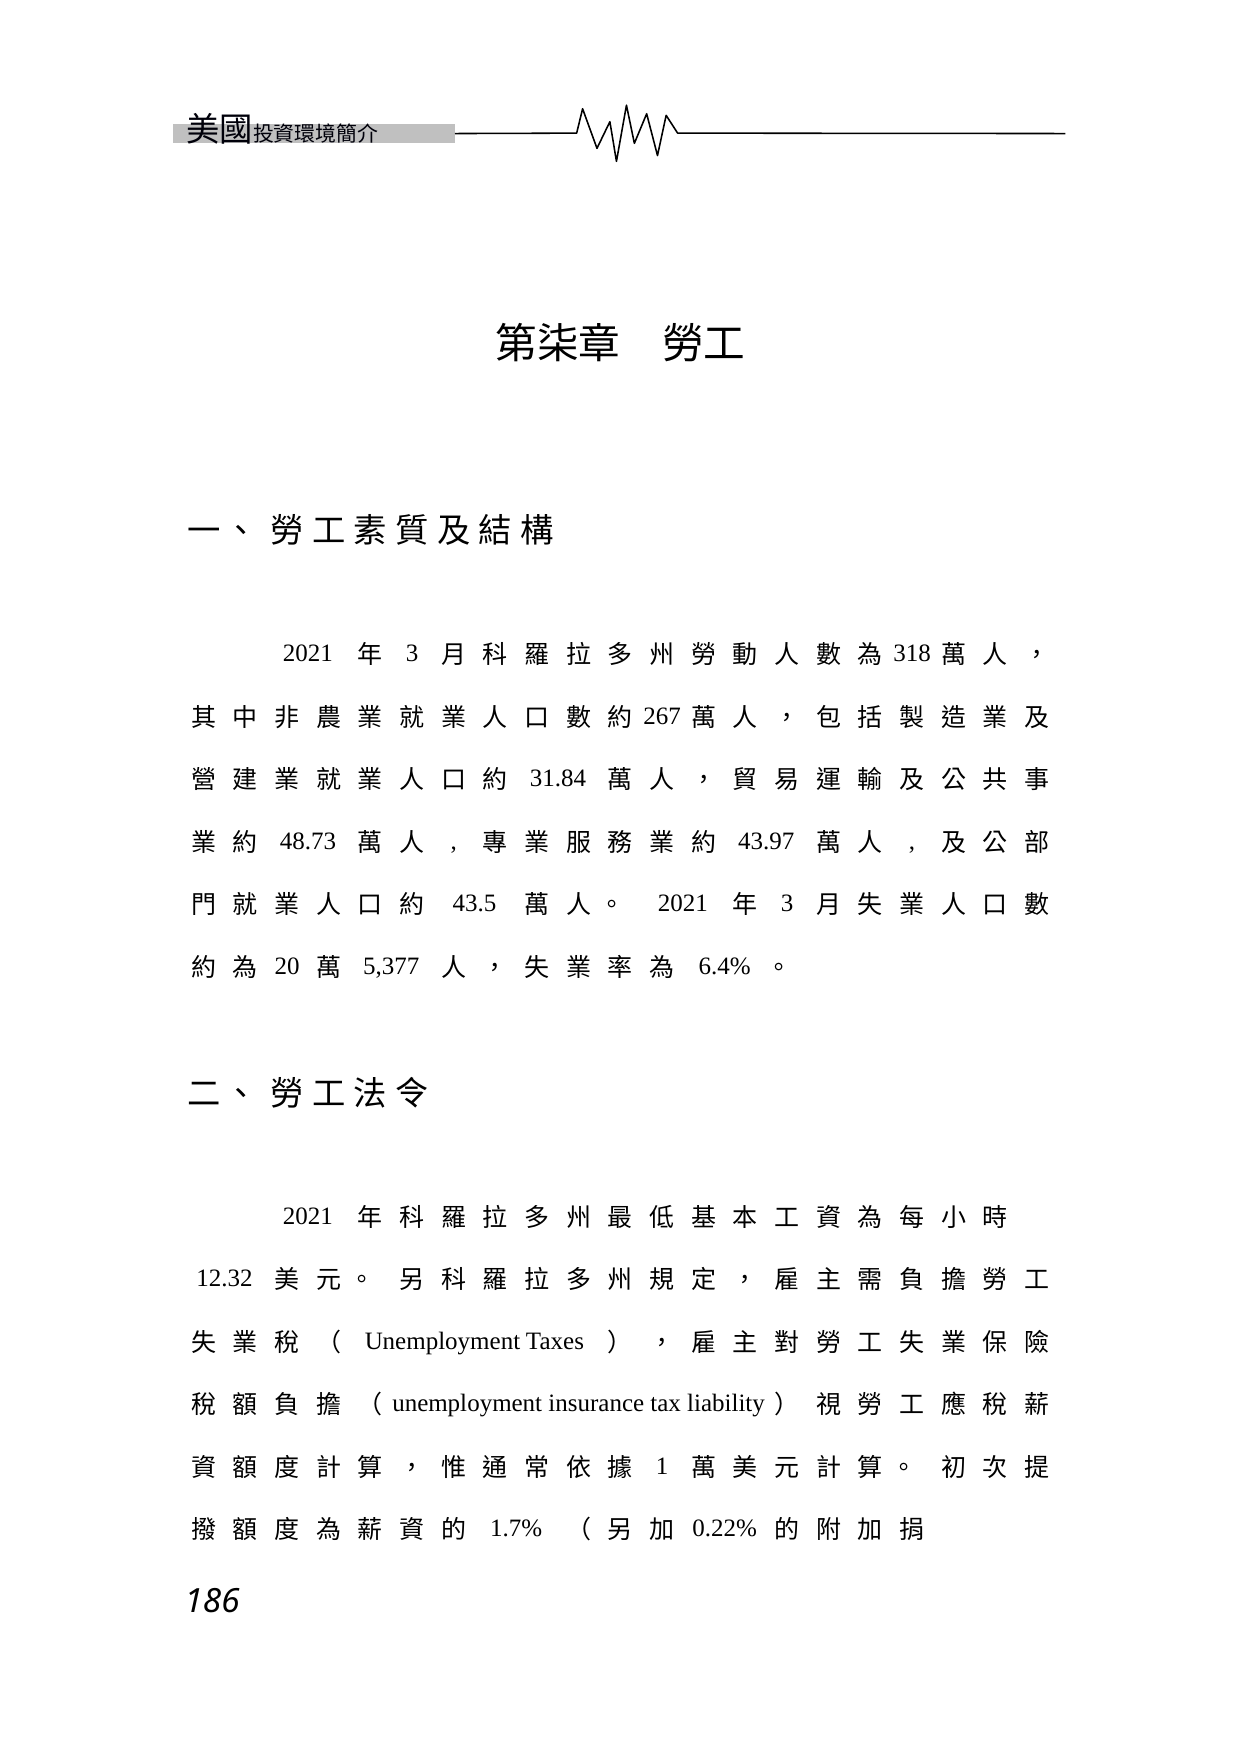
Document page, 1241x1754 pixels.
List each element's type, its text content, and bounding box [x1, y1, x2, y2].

text 一、勞工素質及結構 [183, 486, 1058, 549]
text 二、勞工法令 [183, 1049, 1058, 1111]
text 2021年3月科羅拉多州勞動人數為318萬人，其中非農業就業人口數約267萬人，包括製造業及營建業就業人口約31.84萬人，貿易運輸及公共事業約48.73萬人,專業服務業約43.97萬人,及公部門就業人口約43.5萬人。2021年3月失業人口數約為20萬5,377人，失業率為6.4%。 [183, 611, 1058, 986]
text 第柒章 勞工 [183, 299, 1058, 361]
text 2021年科羅拉多州最低基本工資為每小時12.32美元。另科羅拉多州規定，雇主需負擔勞工失業稅（Unemployment Taxes），雇主對勞工失業保險稅額負擔（unemployment insurance tax liability）視勞工應稅薪資額度計算，惟通常依據1萬美元計算。初次提撥額度為薪資的1.7%（另加0.22%的附加捐 [183, 1174, 1058, 1549]
